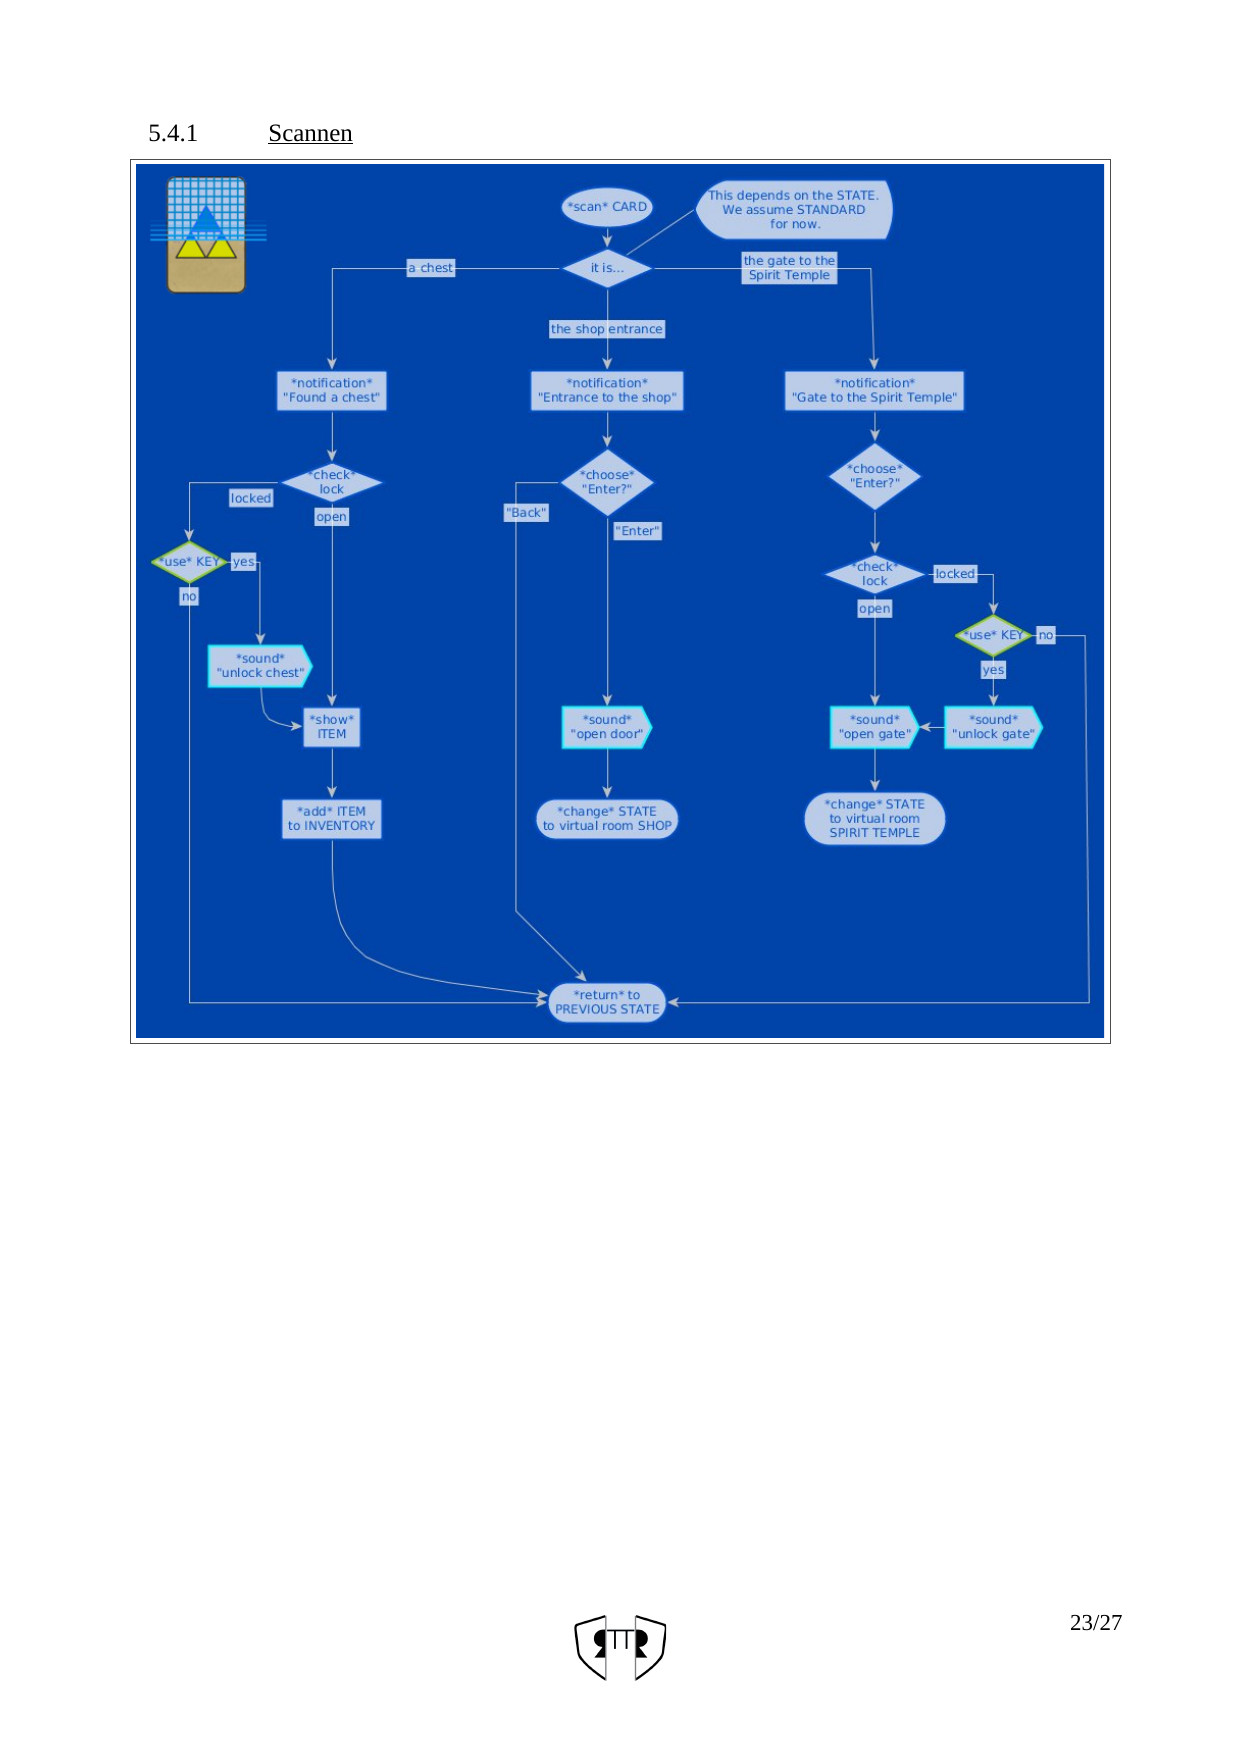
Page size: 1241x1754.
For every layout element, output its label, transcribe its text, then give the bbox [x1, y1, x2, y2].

picture [136, 164, 1105, 1038]
picture [574, 1615, 667, 1681]
subtitle Scannen [142, 118, 1122, 147]
